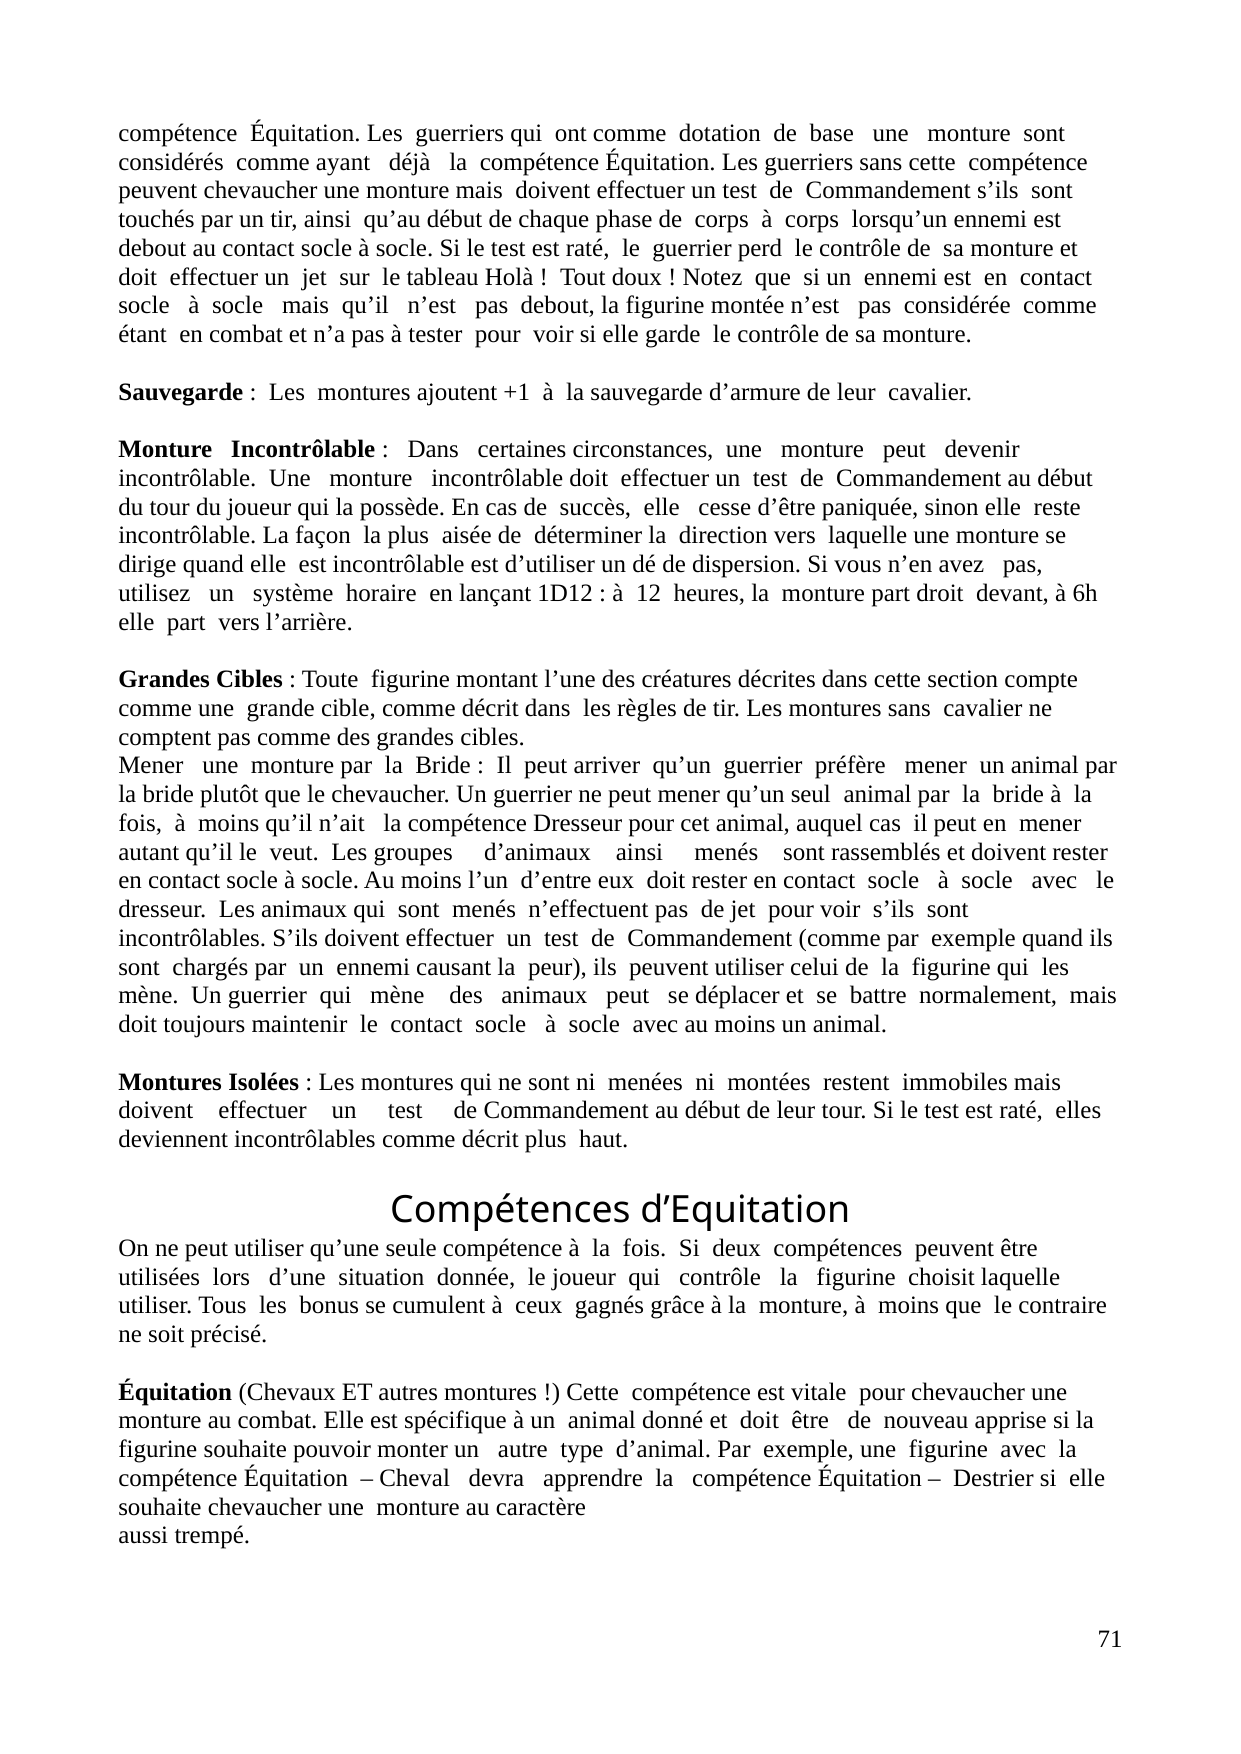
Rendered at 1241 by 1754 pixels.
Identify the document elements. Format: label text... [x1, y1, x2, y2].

text Mener une monture par la Bride : Il peut arriver qu’un guerrier préfère mener un animal par la bride plutôt que le chevaucher. Un guerrier ne peut mener qu’un seul animal par la bride à la fois, à moins qu’il n’ait la compétence Dresseur pour cet animal, auquel cas il peut en mener autant qu’il le veut. Les groupes d’animaux ainsi menés sont rassemblés et doivent rester en contact socle à socle. Au moins l’un d’entre eux doit rester en contact socle à socle avec le dresseur. Les animaux qui sont menés n’effectuent pas de jet pour voir s’ils sont incontrôlables. S’ils doivent effectuer un test de Commandement (comme par exemple quand ils sont chargés par un ennemi causant la peur), ils peuvent utiliser celui de la figurine qui les mène. Un guerrier qui mène des animaux peut se déplacer et se battre normalement, mais doit toujours maintenir le contact socle à socle avec au moins un animal. [118, 751, 1122, 1038]
text Équitation (Chevaux ET autres montures !) Cette compétence est vitale pour chevaucher une monture au combat. Elle est spécifique à un animal donné et doit être de nouveau apprise si la figurine souhaite pouvoir monter un autre type d’animal. Par exemple, une figurine avec la compétence Équitation – Cheval devra apprendre la compétence Équitation – Destrier si elle souhaite chevaucher une monture au caractère [118, 1377, 1122, 1520]
text compétence Équitation. Les guerriers qui ont comme dotation de base une monture sont considérés comme ayant déjà la compétence Équitation. Les guerriers sans cette compétence peuvent chevaucher une monture mais doivent effectuer un test de Commandement s’ils sont touchés par un tir, ainsi qu’au début de chaque phase de corps à corps lorsqu’un ennemi est debout au contact socle à socle. Si le test est raté, le guerrier perd le contrôle de sa monture et doit effectuer un jet sur le tableau Holà ! Tout doux ! Notez que si un ennemi est en contact socle à socle mais qu’il n’est pas debout, la figurine montée n’est pas considérée comme étant en combat et n’a pas à tester pour voir si elle garde le contrôle de sa monture. [118, 118, 1122, 348]
text Montures Isolées : Les montures qui ne sont ni menées ni montées restent immobiles mais doivent effectuer un test de Commandement au début de leur tour. Si le test est raté, elles deviennent incontrôlables comme décrit plus haut. [118, 1067, 1122, 1153]
text On ne peut utiliser qu’une seule compétence à la fois. Si deux compétences peuvent être utilisées lors d’une situation donnée, le joueur qui contrôle la figurine choisit laquelle utiliser. Tous les bonus se cumulent à ceux gagnés grâce à la monture, à moins que le contraire ne soit précisé. [118, 1233, 1122, 1348]
text Monture Incontrôlable : Dans certaines circonstances, une monture peut devenir incontrôlable. Une monture incontrôlable doit effectuer un test de Commandement au début du tour du joueur qui la possède. En cas de succès, elle cesse d’être paniquée, sinon elle reste incontrôlable. La façon la plus aisée de déterminer la direction vers laquelle une monture se dirige quand elle est incontrôlable est d’utiliser un dé de dispersion. Si vous n’en avez pas, utilisez un système horaire en lançant 1D12 : à 12 heures, la monture part droit devant, à 6h elle part vers l’arrière. [118, 434, 1122, 636]
text aussi trempé. [118, 1520, 1122, 1549]
text Sauvegarde : Les montures ajoutent +1 à la sauvegarde d’armure de leur cavalier. [118, 377, 1122, 406]
text Grandes Cibles : Toute figurine montant l’une des créatures décrites dans cette section compte comme une grande cible, comme décrit dans les règles de tir. Les montures sans cavalier ne comptent pas comme des grandes cibles. [118, 664, 1122, 751]
text Compétences d’Equitation [118, 1182, 1122, 1233]
